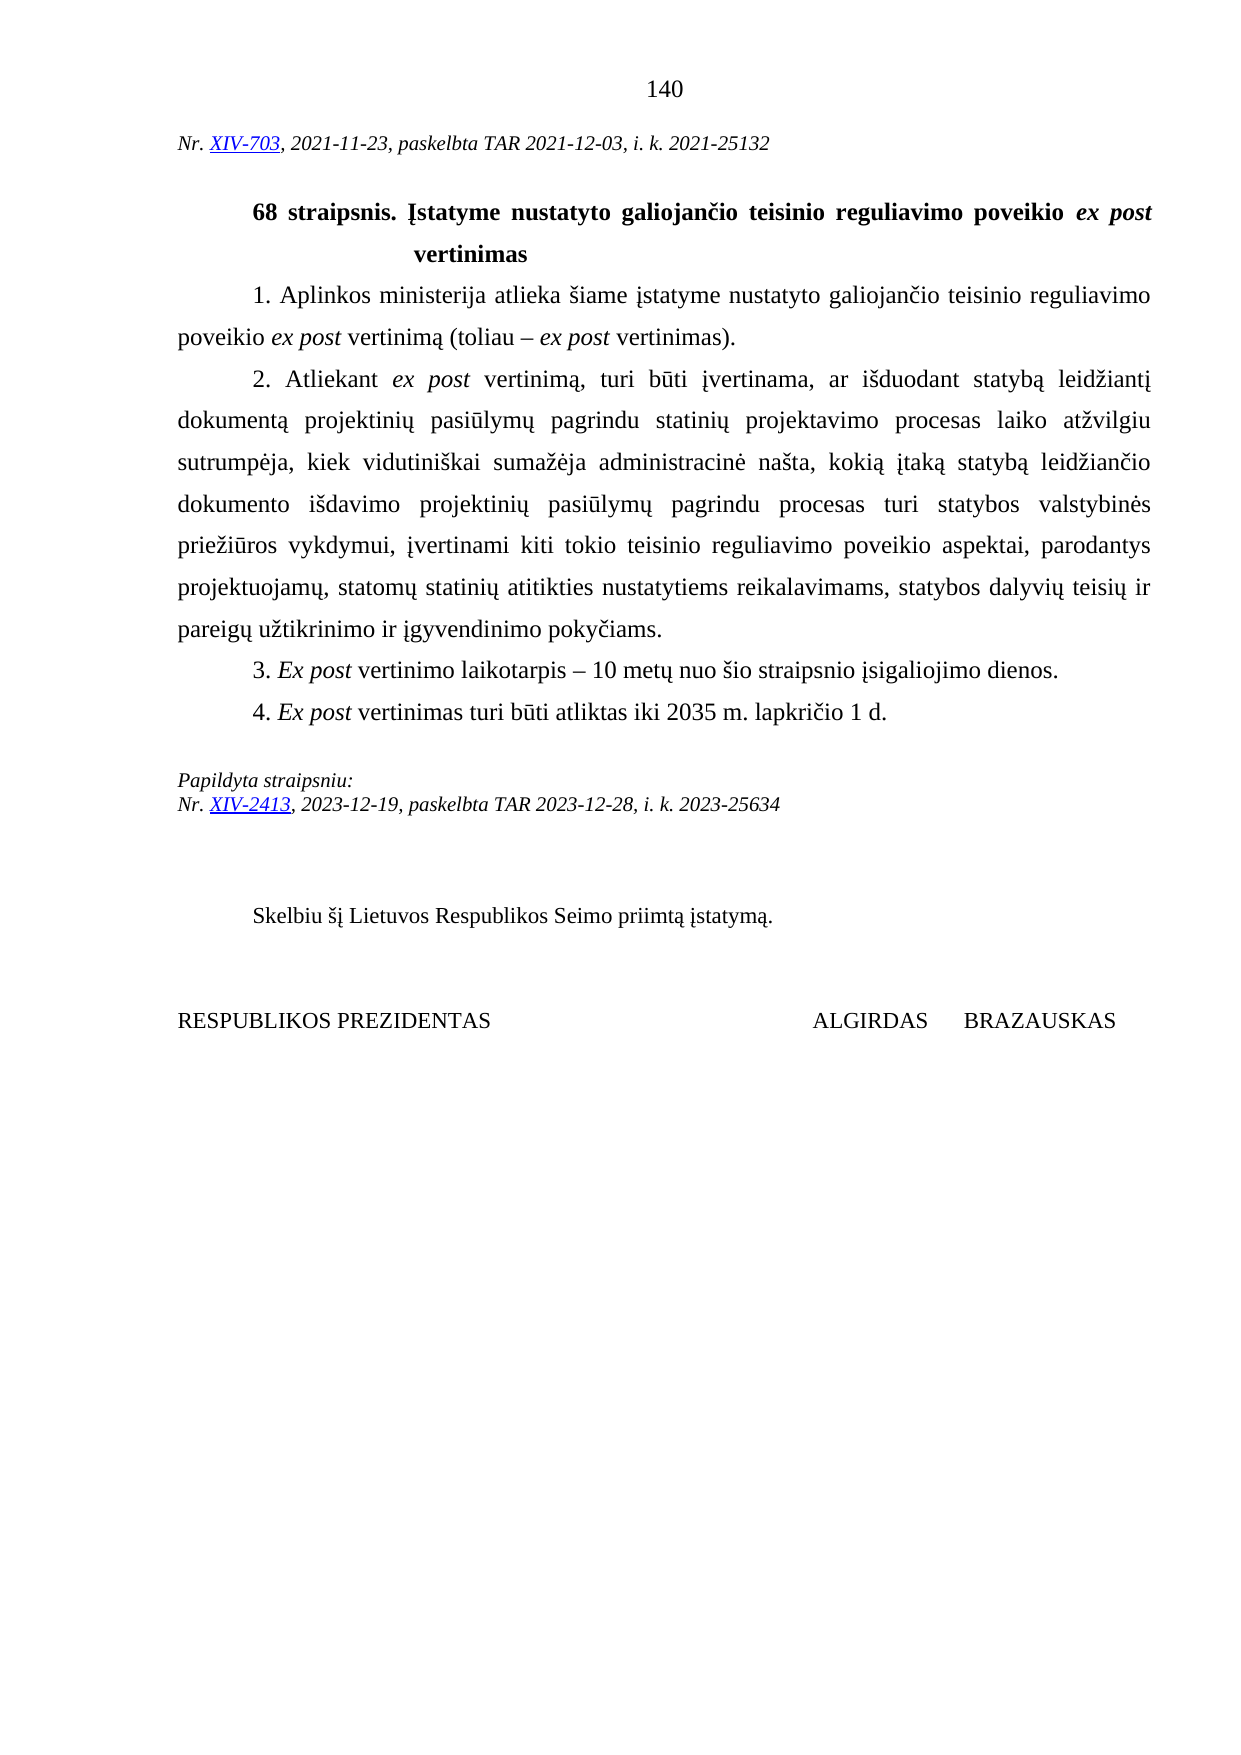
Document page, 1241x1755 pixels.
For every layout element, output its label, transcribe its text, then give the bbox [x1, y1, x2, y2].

text 1. Aplinkos ministerija atlieka šiame įstatyme nustatyto galiojančio teisinio reguliavimo poveikio ex post vertinimą (toliau – ex post vertinimas). [177, 267, 1152, 351]
text 4. Ex post vertinimas turi būti atliktas iki 2035 m. lapkričio 1 d. [177, 684, 1152, 726]
text 68 straipsnis. Įstatyme nustatyto galiojančio teisinio reguliavimo poveikio ex post vertinimas [252, 184, 1152, 267]
text 3. Ex post vertinimo laikotarpis – 10 metų nuo šio straipsnio įsigaliojimo dienos. [177, 642, 1152, 684]
text Nr. XIV-2413, 2023-12-19, paskelbta TAR 2023-12-28, i. k. 2023-25634 [177, 792, 1152, 816]
text Nr. XIV-703, 2021-11-23, paskelbta TAR 2021-12-03, i. k. 2021-25132 [177, 131, 1152, 155]
text Skelbiu šį Lietuvos Respublikos Seimo priimtą įstatymą. [177, 902, 1152, 928]
text RESPUBLIKOS PREZIDENTAS ALGIRDAS BRAZAUSKAS [177, 1007, 1152, 1062]
text 2. Atliekant ex post vertinimą, turi būti įvertinama, ar išduodant statybą leidžiantį dokumentą projektinių pasiūlymų pagrindu statinių projektavimo procesas laiko atžvilgiu sutrumpėja, kiek vidutiniškai sumažėja administracinė našta, kokią įtaką statybą leidžiančio dokumento išdavimo projektinių pasiūlymų pagrindu procesas turi statybos valstybinės priežiūros vykdymui, įvertinami kiti tokio teisinio reguliavimo poveikio aspektai, parodantys projektuojamų, statomų statinių atitikties nustatytiems reikalavimams, statybos dalyvių teisių ir pareigų užtikrinimo ir įgyvendinimo pokyčiams. [177, 351, 1152, 642]
text Papildyta straipsniu: [177, 767, 1152, 792]
